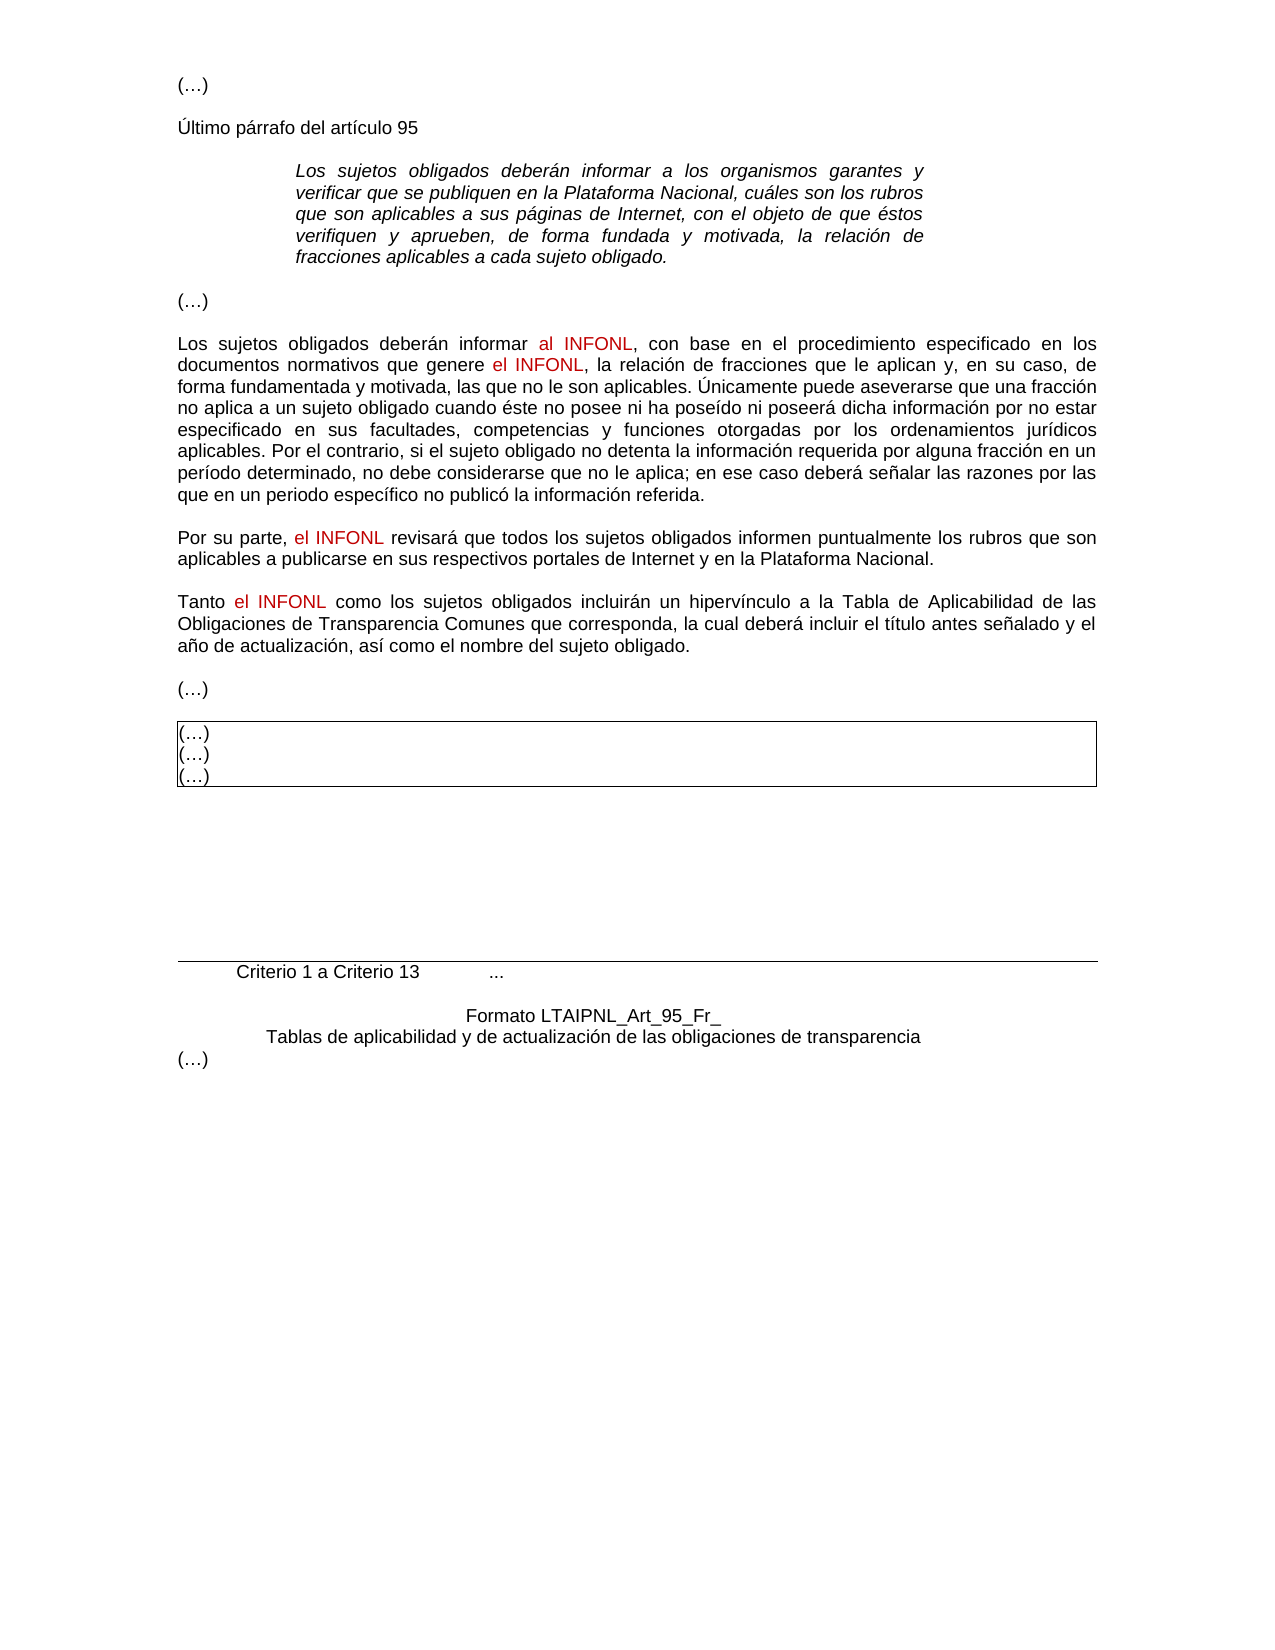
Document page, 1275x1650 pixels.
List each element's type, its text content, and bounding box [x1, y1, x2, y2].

text (…) [177, 677, 1097, 699]
text Los sujetos obligados deberán informar al INFONL, con base en el procedimiento especificado en los documentos normativos que genere el INFONL, la relación de fracciones que le aplican y, en su caso, de forma fundamentada y motivada, las que no le son aplicables. Únicamente puede aseverarse que una fracción no aplica a un sujeto obligado cuando éste no posee ni ha poseído ni poseerá dicha información por no estar especificado en sus facultades, competencias y funciones otorgadas por los ordenamientos jurídicos aplicables. Por el contrario, si el sujeto obligado no detenta la información requerida por alguna fracción en un período determinado, no debe considerarse que no le aplica; en ese caso deberá señalar las razones por las que en un periodo específico no publicó la información referida. [177, 332, 1097, 505]
text (…) [178, 742, 1096, 764]
text Tanto el INFONL como los sujetos obligados incluirán un hipervínculo a la Tabla de Aplicabilidad de las Obligaciones de Transparencia Comunes que corresponda, la cual deberá incluir el título antes señalado y el año de actualización, así como el nombre del sujeto obligado. [177, 591, 1097, 656]
text Los sujetos obligados deberán informar a los organismos garantes y verificar que se publiquen en la Plataforma Nacional, cuáles son los rubros que son aplicables a sus páginas de Internet, con el objeto de que éstos verifiquen y aprueben, de forma fundada y motivada, la relación de fracciones aplicables a cada sujeto obligado. [295, 160, 926, 268]
text (…) [178, 722, 1096, 742]
text (…) [177, 74, 1097, 95]
text (…) [177, 289, 1097, 311]
text (…) [178, 764, 1096, 786]
text Criterio 1 a Criterio 13 ... [236, 961, 1004, 983]
text (…) [177, 1047, 1097, 1069]
text Tablas de aplicabilidad y de actualización de las obligaciones de transparencia [177, 1026, 1009, 1047]
text Último párrafo del artículo 95 [177, 117, 1098, 138]
text Formato LTAIPNL_Art_95_Fr_ [177, 1004, 1009, 1026]
text Por su parte, el INFONL revisará que todos los sujetos obligados informen puntualmente los rubros que son aplicables a publicarse en sus respectivos portales de Internet y en la Plataforma Nacional. [177, 527, 1097, 570]
